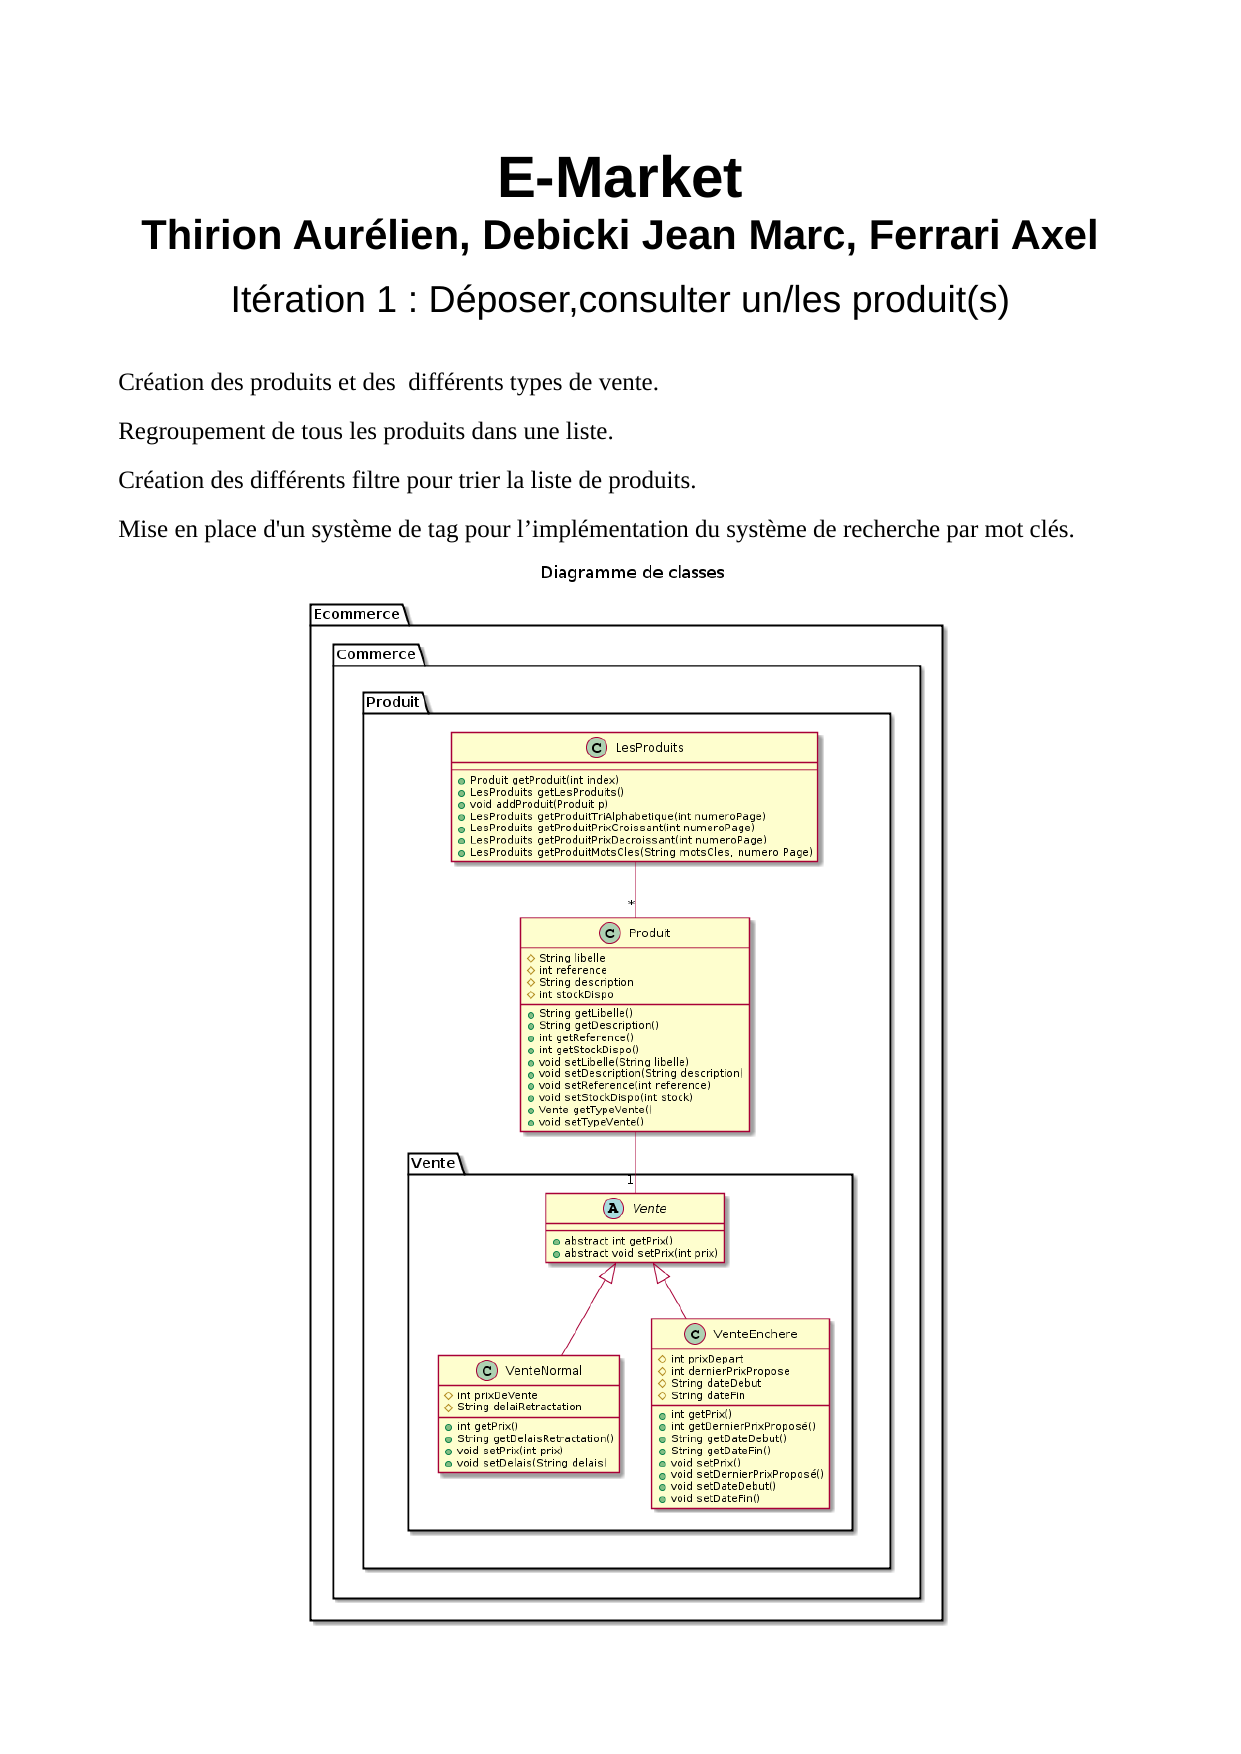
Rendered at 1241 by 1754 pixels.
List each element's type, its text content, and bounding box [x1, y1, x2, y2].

text Création des différents filtre pour trier la liste de produits. [118, 465, 1122, 494]
text Création des produits et des différents types de vente. [118, 332, 1122, 396]
subtitle Itération 1 : Déposer,consulter un/les produit(s) [118, 277, 1122, 320]
picture [289, 562, 952, 1630]
text Mise en place d'un système de tag pour l’implémentation du système de recherche par mot clés. [118, 514, 1122, 543]
text Regroupement de tous les produits dans une liste. [118, 416, 1122, 445]
title E-Market Thirion Aurélien, Debicki Jean Marc, Ferrari Axel [118, 143, 1122, 258]
